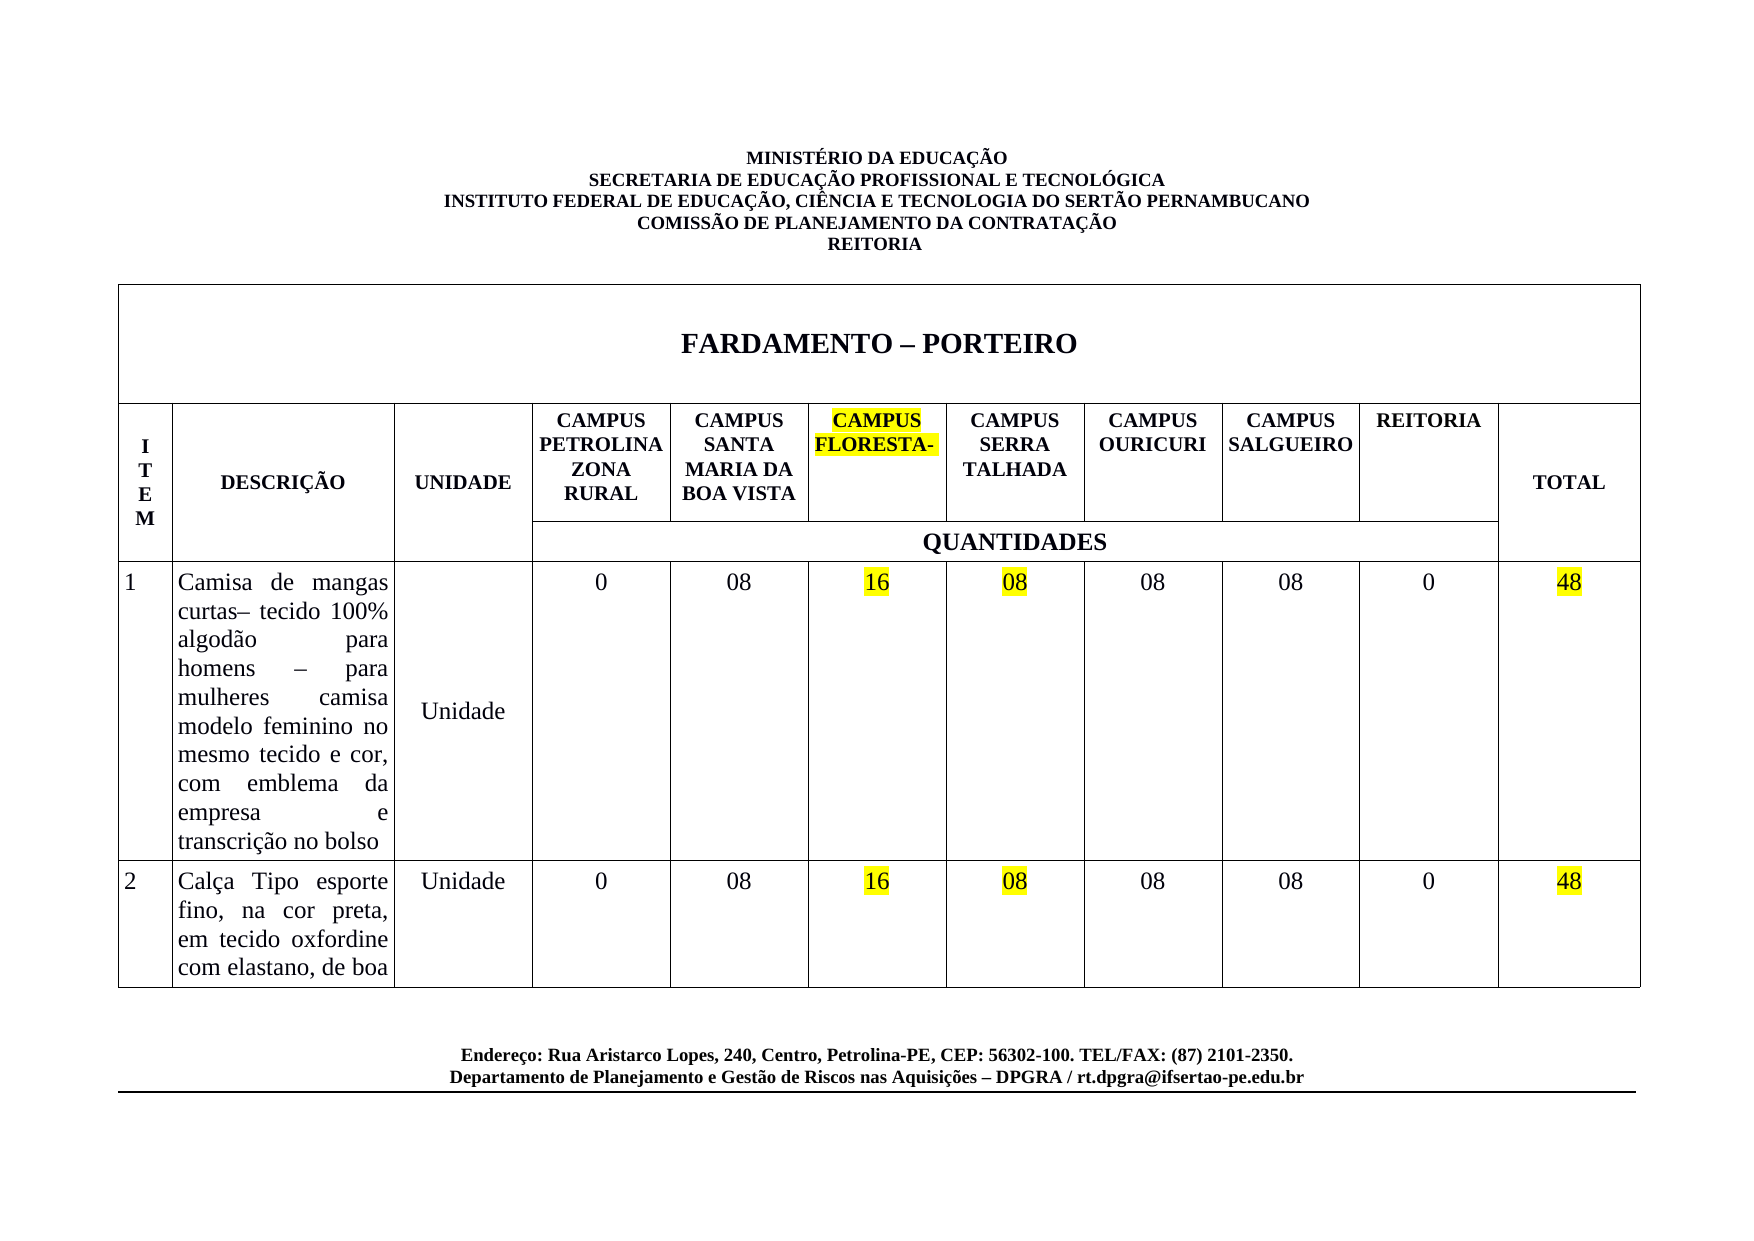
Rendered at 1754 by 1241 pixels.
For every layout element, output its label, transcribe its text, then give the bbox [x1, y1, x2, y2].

table_cell 08 [947, 861, 1084, 987]
table_cell CAMPUS SALGUEIRO [1223, 404, 1359, 521]
table_cell I T E M [119, 404, 172, 561]
table_cell Calça Tipo esporte fino, na cor preta, em tecido oxfordine com elastano, de boa [173, 861, 394, 987]
table_cell 0 [1360, 562, 1498, 860]
table_cell 16 [809, 861, 946, 987]
table_cell CAMPUS PETROLINA ZONA RURAL [533, 404, 670, 521]
table_cell CAMPUS SANTA MARIA DA BOA VISTA [671, 404, 808, 521]
table_cell Unidade [395, 861, 532, 987]
table_cell 08 [1085, 861, 1222, 987]
table_cell QUANTIDADES [533, 522, 1498, 561]
table_cell 0 [1360, 861, 1498, 987]
table_cell 0 [533, 562, 670, 860]
table_cell CAMPUS SERRA TALHADA [947, 404, 1084, 521]
table_cell CAMPUS FLORESTA- [809, 404, 946, 521]
table_cell 08 [671, 861, 808, 987]
table_cell 08 [1223, 562, 1359, 860]
table_cell 08 [1085, 562, 1222, 860]
table_cell 08 [947, 562, 1084, 860]
table_cell 0 [533, 861, 670, 987]
table_cell 08 [671, 562, 808, 860]
table_cell 08 [1223, 861, 1359, 987]
table_cell 48 [1499, 562, 1640, 860]
table_cell 48 [1499, 861, 1640, 987]
table_cell DESCRIÇÃO [173, 404, 394, 561]
table_cell Unidade [395, 562, 532, 860]
table_cell CAMPUS OURICURI [1085, 404, 1222, 521]
table_cell TOTAL [1499, 404, 1640, 561]
table_cell REITORIA [1360, 404, 1498, 521]
table_header FARDAMENTO – PORTEIRO [119, 285, 1640, 402]
table_cell 1 [119, 562, 172, 860]
table_cell 16 [809, 562, 946, 860]
table_cell UNIDADE [395, 404, 532, 561]
table_cell 2 [119, 861, 172, 987]
table_cell Camisa de mangas curtas– tecido 100% algodão para homens – para mulheres camisa modelo feminino no mesmo tecido e cor, com emblema da empresa e transcrição no bolso [173, 562, 394, 860]
